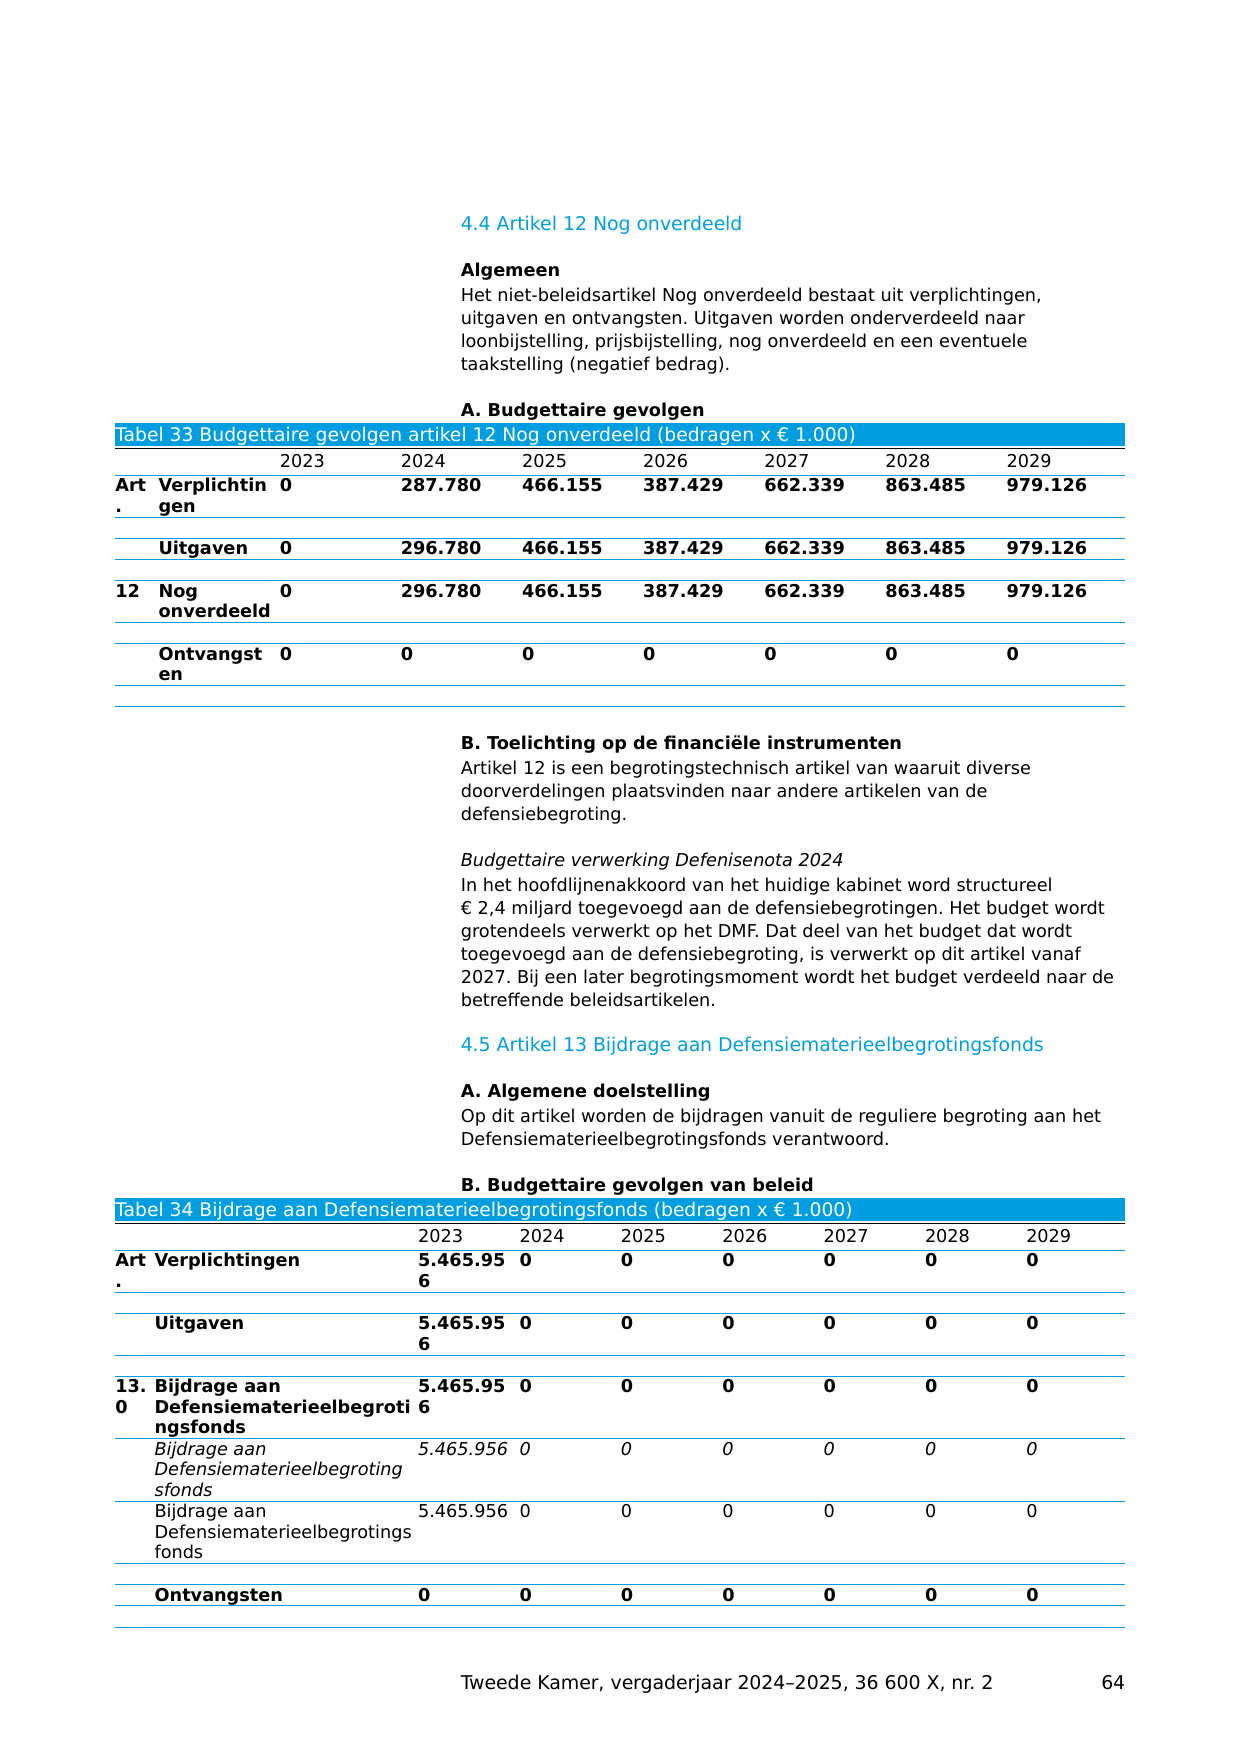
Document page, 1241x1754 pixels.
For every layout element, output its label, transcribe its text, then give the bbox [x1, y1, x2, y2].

table_cell [922, 1356, 1023, 1376]
table_cell 2029 [1023, 1224, 1125, 1250]
table_cell [761, 560, 882, 580]
table_cell [618, 1356, 719, 1376]
table_cell [151, 1564, 415, 1584]
table_cell [882, 518, 1003, 538]
table_cell 0 [1023, 1314, 1125, 1354]
table_cell 863.485 [882, 539, 1003, 559]
table_cell [519, 623, 640, 643]
table_cell 466.155 [519, 539, 640, 559]
table_cell [398, 686, 519, 706]
table_cell [398, 518, 519, 538]
table_cell [1004, 686, 1125, 706]
table_cell 0 [820, 1377, 922, 1438]
table_cell 287.780 [398, 476, 519, 517]
text A. Algemene doelstelling [461, 1079, 1125, 1102]
table_cell Bijdrage aan Defensiematerieelbegrotingsfonds [151, 1502, 415, 1563]
table_cell [1004, 623, 1125, 643]
table_cell 0 [618, 1439, 719, 1501]
table_cell [151, 1606, 415, 1626]
table_cell [1023, 1356, 1125, 1376]
table_cell [618, 1293, 719, 1313]
table_cell [155, 686, 277, 706]
table_cell [519, 560, 640, 580]
table_cell 0 [277, 539, 398, 559]
table_cell Nog onverdeeld [155, 581, 277, 622]
table_cell [1023, 1606, 1125, 1626]
table_cell [1023, 1293, 1125, 1313]
table_cell [820, 1356, 922, 1376]
table_cell 0 [922, 1439, 1023, 1501]
table_cell [640, 623, 761, 643]
table_cell [820, 1293, 922, 1313]
table_cell [516, 1564, 618, 1584]
table_cell 662.339 [761, 581, 882, 622]
table_cell 0 [719, 1314, 820, 1354]
table_cell [115, 1356, 151, 1376]
table_cell [277, 686, 398, 706]
table_cell [719, 1293, 820, 1313]
title 4.4 Artikel 12 Nog onverdeeld [461, 213, 1125, 235]
table_cell 0 [519, 644, 640, 685]
table_cell [115, 623, 155, 643]
table_cell [277, 623, 398, 643]
table_cell [761, 518, 882, 538]
table_cell 0 [922, 1251, 1023, 1292]
table_cell 0 [1023, 1502, 1125, 1563]
table_cell 0 [882, 644, 1003, 685]
table_cell 5.465.956 [415, 1377, 516, 1438]
table_cell 2028 [922, 1224, 1023, 1250]
table_cell Ontvangsten [155, 644, 277, 685]
table_cell 0 [922, 1377, 1023, 1438]
table_cell 0 [719, 1251, 820, 1292]
table_cell 0 [640, 644, 761, 685]
table_cell [1004, 560, 1125, 580]
table_cell [115, 1585, 151, 1605]
table_cell 0 [1023, 1377, 1125, 1438]
table_cell 2027 [820, 1224, 922, 1250]
table_cell Art. [115, 1251, 151, 1292]
table_cell 387.429 [640, 476, 761, 517]
table_cell 5.465.956 [415, 1314, 516, 1354]
table_cell [922, 1293, 1023, 1313]
table_cell [761, 623, 882, 643]
table_cell Art. [115, 476, 155, 517]
table_cell 662.339 [761, 476, 882, 517]
table_cell [115, 1564, 151, 1584]
table_cell [115, 518, 155, 538]
table_cell 0 [618, 1377, 719, 1438]
table_cell 2025 [618, 1224, 719, 1250]
table_cell 0 [922, 1502, 1023, 1563]
table_cell [398, 623, 519, 643]
table_cell 2026 [640, 449, 761, 475]
table_cell [516, 1293, 618, 1313]
table_cell 387.429 [640, 581, 761, 622]
text In het hoofdlijnenakkoord van het huidige kabinet word structureel € 2,4 miljard toegevoegd aan de defensiebegrotingen. Het budget wordt grotendeels verwerkt op het DMF. Dat deel van het budget dat wordt toegevoegd aan de defensiebegroting, is verwerkt op dit artikel vanaf 2027. Bij een later begrotingsmoment wordt het budget verdeeld naar de betreffende beleidsartikelen. [461, 873, 1125, 1011]
table_cell Bijdrage aan Defensiematerieelbegrotingsfonds [151, 1439, 415, 1501]
table_cell [516, 1606, 618, 1626]
table_cell 0 [516, 1439, 618, 1501]
table_cell [155, 623, 277, 643]
table_cell 0 [1023, 1439, 1125, 1501]
table_cell 0 [719, 1585, 820, 1605]
table_cell [882, 686, 1003, 706]
table_cell [115, 449, 155, 475]
table_cell 12 [115, 581, 155, 622]
table_cell [618, 1606, 719, 1626]
table_cell [115, 560, 155, 580]
table_cell [415, 1564, 516, 1584]
table_cell [398, 560, 519, 580]
table_cell [882, 560, 1003, 580]
table_cell [115, 1293, 151, 1313]
table_cell 2024 [398, 449, 519, 475]
table_cell 0 [277, 644, 398, 685]
table_cell [820, 1564, 922, 1584]
table_cell 0 [516, 1377, 618, 1438]
table_cell 863.485 [882, 581, 1003, 622]
table_cell [155, 449, 277, 475]
table_cell 2023 [415, 1224, 516, 1250]
table_cell 0 [398, 644, 519, 685]
text A. Budgettaire gevolgen [461, 398, 1125, 421]
table_cell 979.126 [1004, 581, 1125, 622]
table_cell [115, 1439, 151, 1501]
table_cell 5.465.956 [415, 1439, 516, 1501]
table_cell 979.126 [1004, 539, 1125, 559]
table_cell Uitgaven [151, 1314, 415, 1354]
table_cell 0 [277, 581, 398, 622]
table_cell 5.465.956 [415, 1502, 516, 1563]
table_cell 0 [516, 1251, 618, 1292]
table_cell 0 [618, 1314, 719, 1354]
table_cell 2027 [761, 449, 882, 475]
table_cell [761, 686, 882, 706]
table_cell 0 [820, 1502, 922, 1563]
table_cell 0 [516, 1585, 618, 1605]
table_cell 2028 [882, 449, 1003, 475]
table_cell [618, 1564, 719, 1584]
table_cell [151, 1356, 415, 1376]
table_cell [516, 1356, 618, 1376]
table_cell 0 [618, 1585, 719, 1605]
table_cell 466.155 [519, 476, 640, 517]
table_cell 0 [719, 1439, 820, 1501]
text B. Toelichting op de financiële instrumenten [461, 731, 1125, 754]
table_cell 0 [1023, 1585, 1125, 1605]
table_cell [640, 560, 761, 580]
table_cell 296.780 [398, 539, 519, 559]
table_cell [882, 623, 1003, 643]
table_cell [115, 1314, 151, 1354]
table_cell 979.126 [1004, 476, 1125, 517]
table_cell 662.339 [761, 539, 882, 559]
table_cell 0 [820, 1314, 922, 1354]
table_cell 0 [761, 644, 882, 685]
table_cell [519, 686, 640, 706]
table_cell Ontvangsten [151, 1585, 415, 1605]
table_cell [640, 518, 761, 538]
table_cell 0 [516, 1502, 618, 1563]
table_cell [719, 1356, 820, 1376]
table_cell 13.0 [115, 1377, 151, 1438]
table_cell [151, 1293, 415, 1313]
table_cell 0 [922, 1585, 1023, 1605]
table_cell 296.780 [398, 581, 519, 622]
table_cell 0 [618, 1502, 719, 1563]
table_cell [922, 1606, 1023, 1626]
table_cell 863.485 [882, 476, 1003, 517]
table_cell 466.155 [519, 581, 640, 622]
table_cell 0 [1023, 1251, 1125, 1292]
table_cell Uitgaven [155, 539, 277, 559]
table_cell [415, 1293, 516, 1313]
table_cell 0 [719, 1377, 820, 1438]
table_cell Verplichtingen [151, 1251, 415, 1292]
table_cell [115, 1224, 151, 1250]
table_cell 0 [277, 476, 398, 517]
table_cell [115, 1606, 151, 1626]
text B. Budgettaire gevolgen van beleid [461, 1173, 1125, 1196]
table_cell 0 [516, 1314, 618, 1354]
table_cell 0 [1004, 644, 1125, 685]
table_cell [922, 1564, 1023, 1584]
table_cell [719, 1564, 820, 1584]
table_cell [277, 560, 398, 580]
table_cell [1023, 1564, 1125, 1584]
table_cell 0 [719, 1502, 820, 1563]
table_cell [519, 518, 640, 538]
table_cell [719, 1606, 820, 1626]
table_cell 2029 [1004, 449, 1125, 475]
table_cell 2025 [519, 449, 640, 475]
table_cell [155, 560, 277, 580]
table_cell [415, 1356, 516, 1376]
table_cell 387.429 [640, 539, 761, 559]
text Artikel 12 is een begrotingstechnisch artikel van waaruit diverse doorverdelingen plaatsvinden naar andere artikelen van de defensiebegroting. [461, 756, 1125, 825]
table_cell [115, 1502, 151, 1563]
table_cell [820, 1606, 922, 1626]
table_cell 2026 [719, 1224, 820, 1250]
table_cell 2023 [277, 449, 398, 475]
table_cell 0 [618, 1251, 719, 1292]
table_cell [277, 518, 398, 538]
text Budgettaire verwerking Defenisenota 2024 [461, 848, 1125, 871]
table_cell 0 [820, 1439, 922, 1501]
table_cell [115, 644, 155, 685]
table_cell Verplichtingen [155, 476, 277, 517]
table_cell 5.465.956 [415, 1251, 516, 1292]
table_cell [151, 1224, 415, 1250]
table_cell [415, 1606, 516, 1626]
table_cell [155, 518, 277, 538]
table_cell 0 [820, 1251, 922, 1292]
text Het niet-beleidsartikel Nog onverdeeld bestaat uit verplichtingen, uitgaven en ontvangsten. Uitgaven worden onderverdeeld naar loonbijstelling, prijsbijstelling, nog onverdeeld en een eventuele taakstelling (negatief bedrag). [461, 283, 1125, 375]
table_cell [115, 539, 155, 559]
text Op dit artikel worden de bijdragen vanuit de reguliere begroting aan het Defensiematerieelbegrotingsfonds verantwoord. [461, 1104, 1125, 1150]
title 4.5 Artikel 13 Bijdrage aan Defensiematerieelbegrotingsfonds [461, 1033, 1125, 1056]
table_cell 2024 [516, 1224, 618, 1250]
text Algemeen [461, 258, 1125, 281]
table_cell [1004, 518, 1125, 538]
table_cell [640, 686, 761, 706]
table_cell 0 [415, 1585, 516, 1605]
table_cell [115, 686, 155, 706]
table_cell 0 [820, 1585, 922, 1605]
table_cell 0 [922, 1314, 1023, 1354]
table_cell Bijdrage aan Defensiematerieelbegrotingsfonds [151, 1377, 415, 1438]
